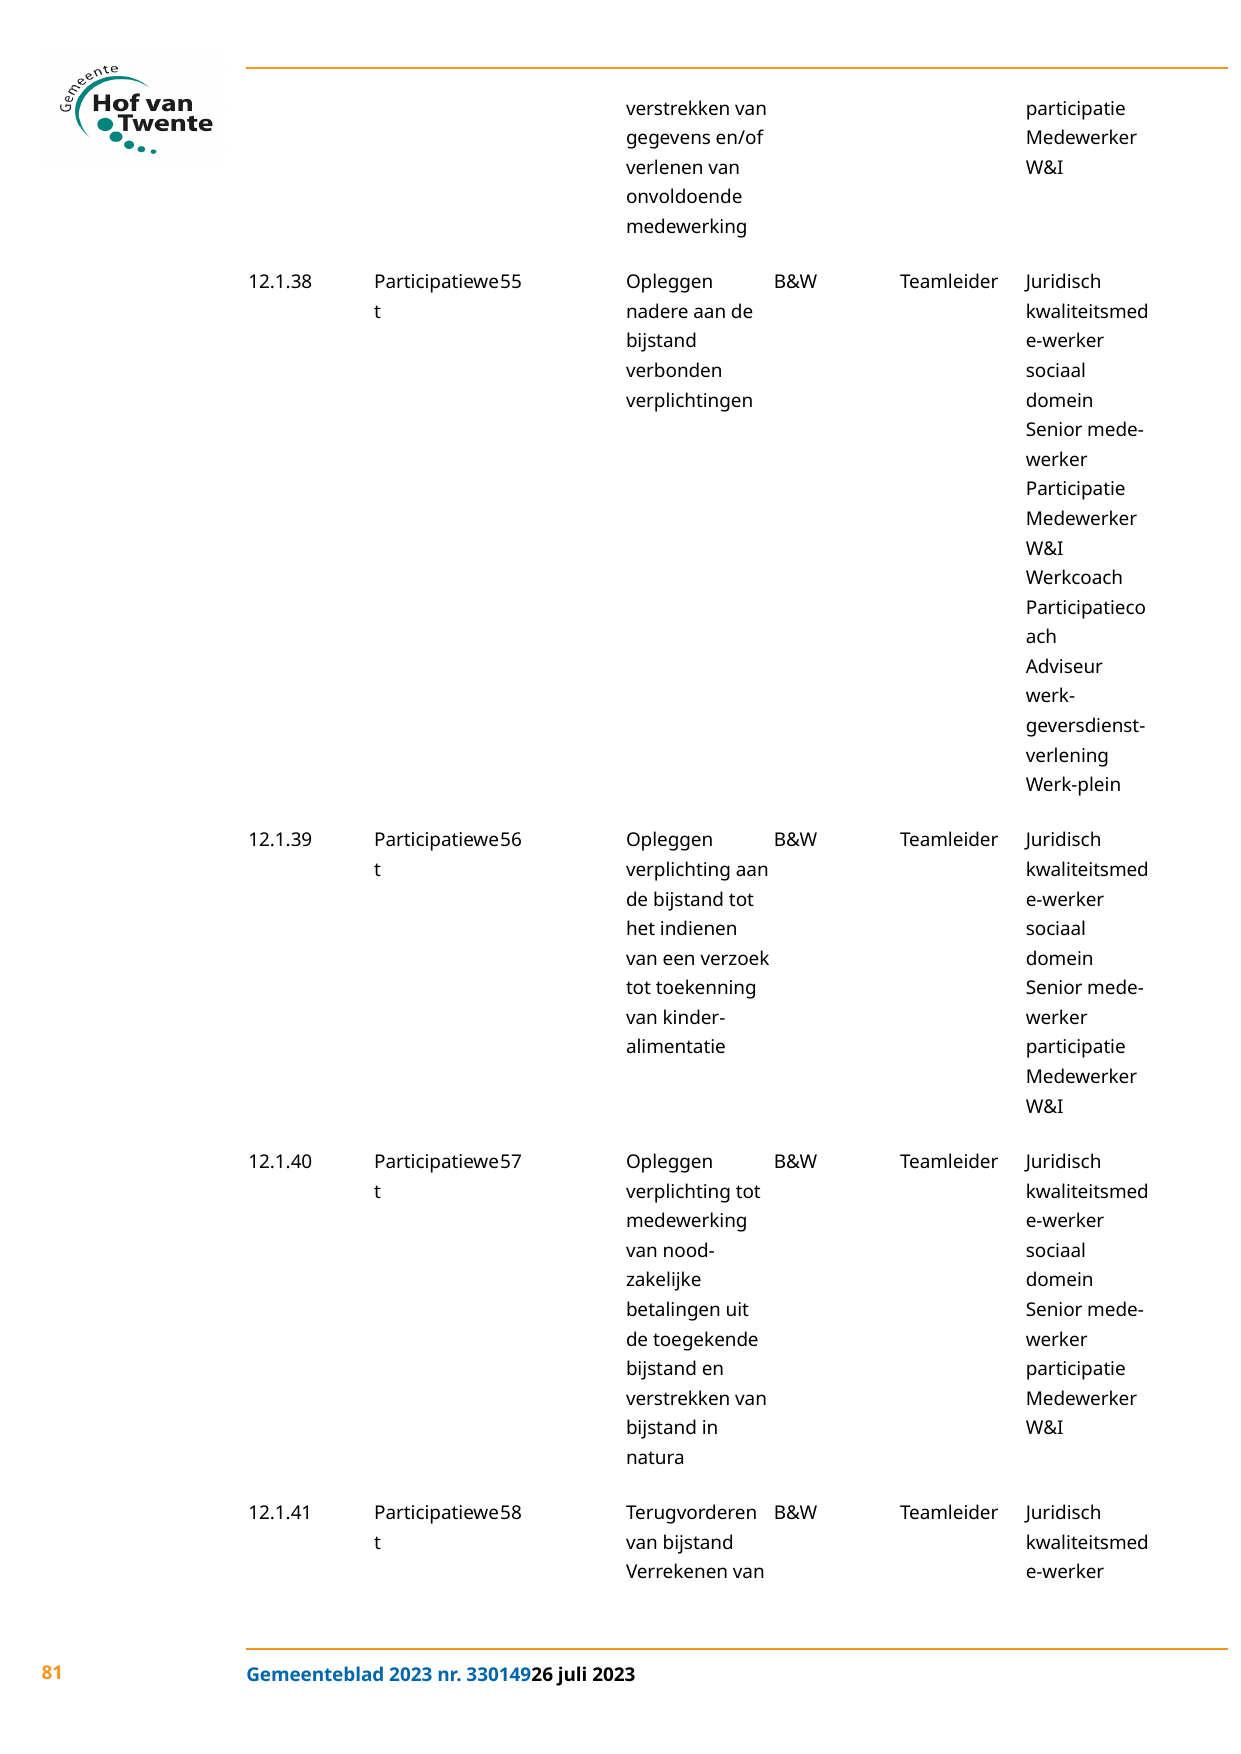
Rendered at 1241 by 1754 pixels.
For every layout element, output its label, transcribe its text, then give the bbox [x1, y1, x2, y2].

table_cell Terugvorderen van bijstand Verrekenen van [626, 1499, 774, 1584]
table_cell Participatiewet [374, 269, 500, 827]
table_cell Juridisch kwaliteitsmede-werker sociaal domein Senior mede-werker Participatie Medewerker W&I Werkcoach Participatiecoach Adviseur werk-geversdienst-verlening Werk-plein [1026, 269, 1152, 827]
table_cell verstrekken van gegevens en/of verlenen van onvoldoende medewerking [626, 95, 774, 268]
table_cell Teamleider [900, 1499, 1026, 1584]
table_cell 12.1.38 [248, 269, 374, 827]
table_cell 12.1.40 [248, 1148, 374, 1499]
table_cell Teamleider [900, 827, 1026, 1148]
table_cell Opleggen nadere aan de bijstand verbonden verplichtingen [626, 269, 774, 827]
table_cell Juridisch kwaliteitsmede-werker sociaal domein Senior mede-werker participatie Medewerker W&I [1026, 827, 1152, 1148]
table_cell [374, 95, 500, 268]
table_cell Opleggen verplichting aan de bijstand tot het indienen van een verzoek tot toekenning van kinder-alimentatie [626, 827, 774, 1148]
table_cell Teamleider [900, 1148, 1026, 1499]
table_cell 57 [500, 1148, 626, 1499]
table_cell Participatiewet [374, 1148, 500, 1499]
table_cell [774, 95, 900, 268]
table_cell B&W [774, 269, 900, 827]
table_cell 56 [500, 827, 626, 1148]
table_cell Juridisch kwaliteitsmede-werker [1026, 1499, 1152, 1584]
picture [41, 47, 231, 172]
table_cell [248, 95, 374, 268]
table_cell 55 [500, 269, 626, 827]
table_cell Juridisch kwaliteitsmede-werker sociaal domein Senior mede-werker participatie Medewerker W&I [1026, 1148, 1152, 1499]
table_cell participatie Medewerker W&I [1026, 95, 1152, 268]
table_cell Teamleider [900, 269, 1026, 827]
table_cell B&W [774, 1499, 900, 1584]
table_cell B&W [774, 827, 900, 1148]
table_cell B&W [774, 1148, 900, 1499]
table_cell 58 [500, 1499, 626, 1584]
table_cell 12.1.41 [248, 1499, 374, 1584]
table_cell Opleggen verplichting tot medewerking van nood-zakelijke betalingen uit de toegekende bijstand en verstrekken van bijstand in natura [626, 1148, 774, 1499]
table_cell [500, 95, 626, 268]
table_cell Participatiewet [374, 1499, 500, 1584]
table_cell Participatiewet [374, 827, 500, 1148]
table_cell [900, 95, 1026, 268]
table_cell 12.1.39 [248, 827, 374, 1148]
